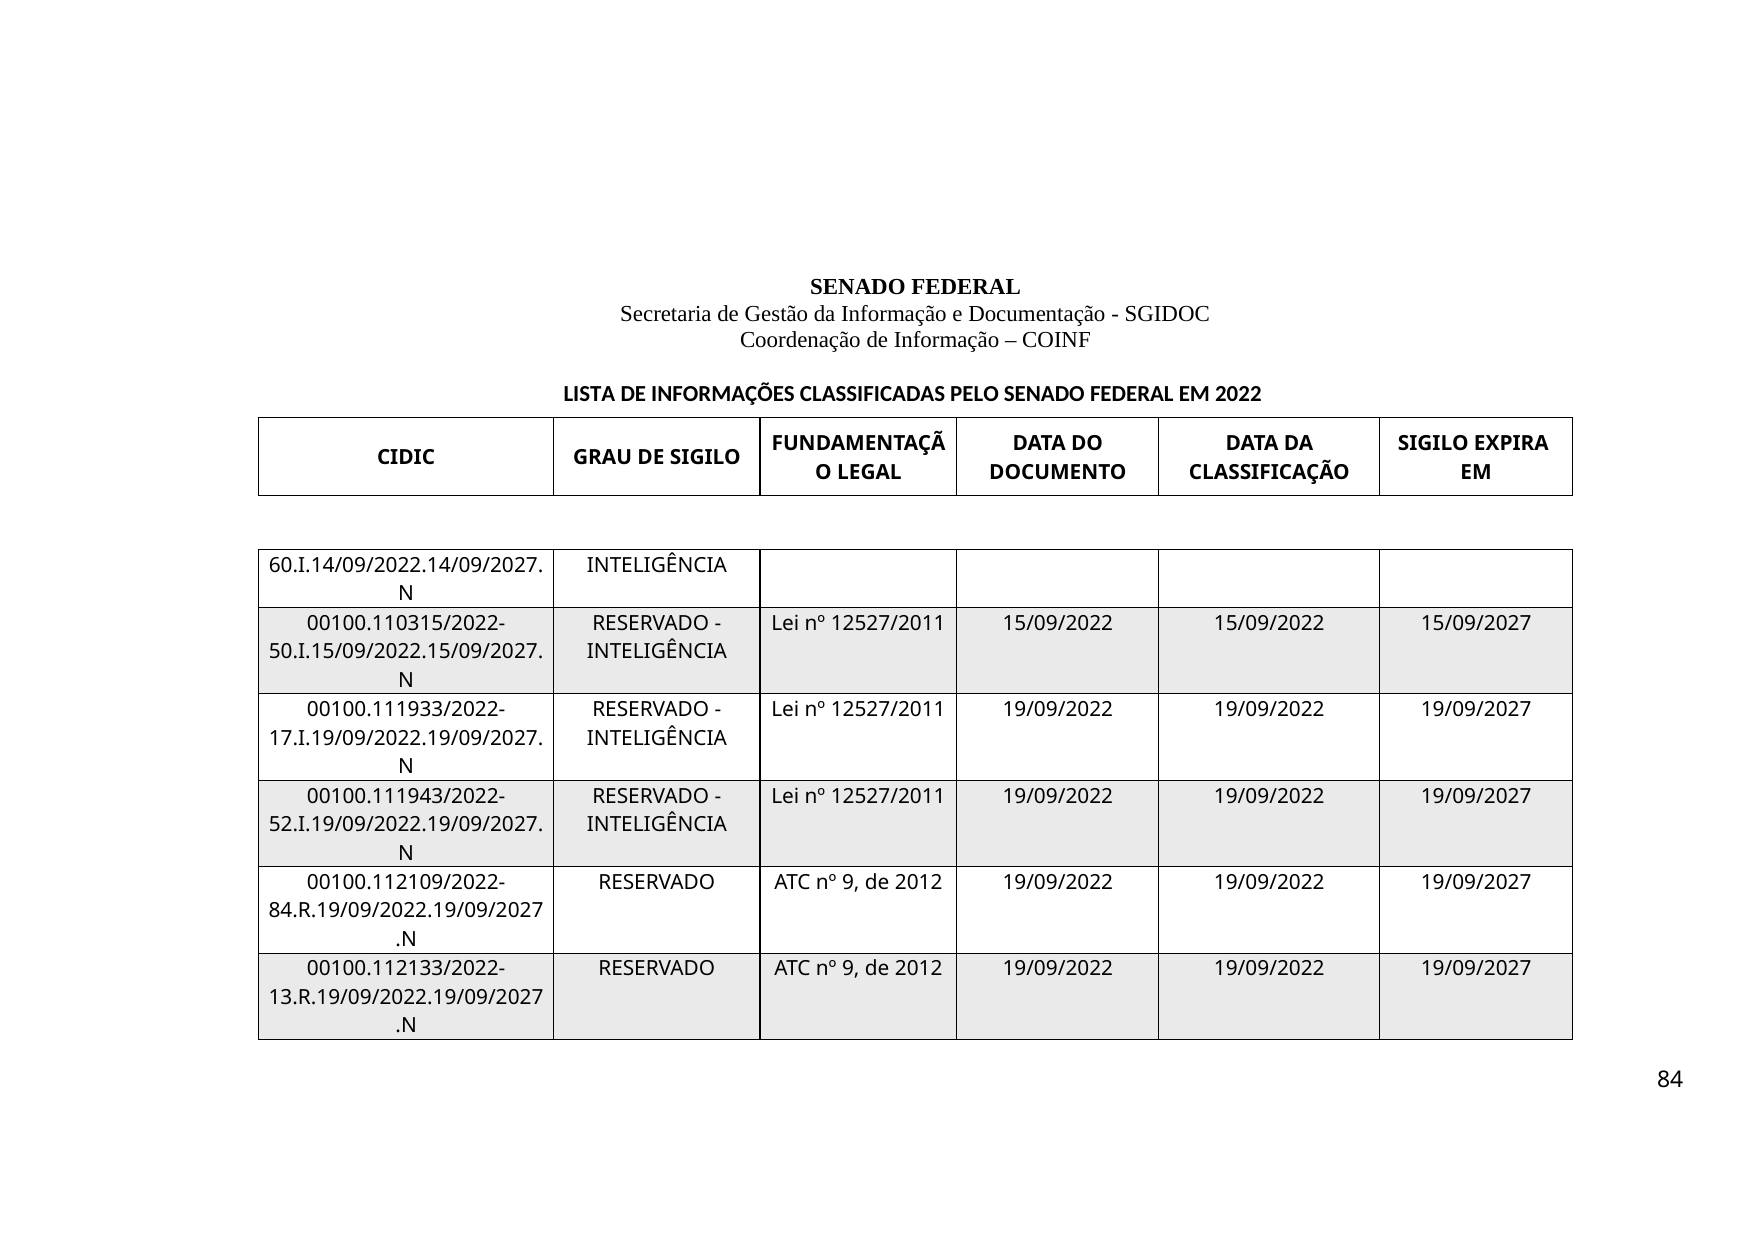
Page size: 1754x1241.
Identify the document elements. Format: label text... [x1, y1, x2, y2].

table_cell ATC nº 9, de 2012 [761, 954, 956, 1039]
table_cell ATC nº 9, de 2012 [761, 867, 956, 952]
table_cell 00100.111943/2022-52.I.19/09/2022.19/09/2027.N [259, 781, 553, 866]
table_cell 19/09/2022 [1159, 694, 1379, 780]
table_cell - INTELIGÊNCIA [554, 550, 759, 607]
table_cell 15/09/2027 [1380, 608, 1572, 693]
table_cell Lei nº 12527/2011 [761, 608, 956, 693]
table_cell [761, 550, 956, 607]
table_cell [1380, 550, 1572, 607]
table_cell 19/09/2027 [1380, 781, 1572, 866]
table_cell 19/09/2022 [1159, 781, 1379, 866]
table_cell 15/09/2022 [957, 608, 1158, 693]
table_cell [1159, 550, 1379, 607]
table_cell RESERVADO - INTELIGÊNCIA [554, 694, 759, 780]
table_cell RESERVADO - INTELIGÊNCIA [554, 608, 759, 693]
table_cell [957, 550, 1158, 607]
table_cell 19/09/2022 [957, 694, 1158, 780]
table_cell 00100.110315/2022-50.I.15/09/2022.15/09/2027.N [259, 608, 553, 693]
table_cell Lei nº 12527/2011 [761, 694, 956, 780]
table_cell 19/09/2022 [1159, 867, 1379, 952]
table_cell RESERVADO [554, 867, 759, 952]
table_cell 19/09/2022 [957, 781, 1158, 866]
table_cell 19/09/2027 [1380, 867, 1572, 952]
table_cell 19/09/2022 [957, 954, 1158, 1039]
table_cell 19/09/2027 [1380, 954, 1572, 1039]
table_cell 00100.112109/2022-84.R.19/09/2022.19/09/2027.N [259, 867, 553, 952]
table_cell 15/09/2022 [1159, 608, 1379, 693]
table_cell RESERVADO [554, 954, 759, 1039]
table_cell RESERVADO - INTELIGÊNCIA [554, 781, 759, 866]
table_cell Lei nº 12527/2011 [761, 781, 956, 866]
table_cell 00100.111933/2022-17.I.19/09/2022.19/09/2027.N [259, 694, 553, 780]
table_cell 19/09/2022 [957, 867, 1158, 952]
table_cell 19/09/2027 [1380, 694, 1572, 780]
table_cell 60.I.14/09/2022.14/09/2027.N [259, 550, 553, 607]
table_cell 19/09/2022 [1159, 954, 1379, 1039]
table_cell 00100.112133/2022-13.R.19/09/2022.19/09/2027.N [259, 954, 553, 1039]
